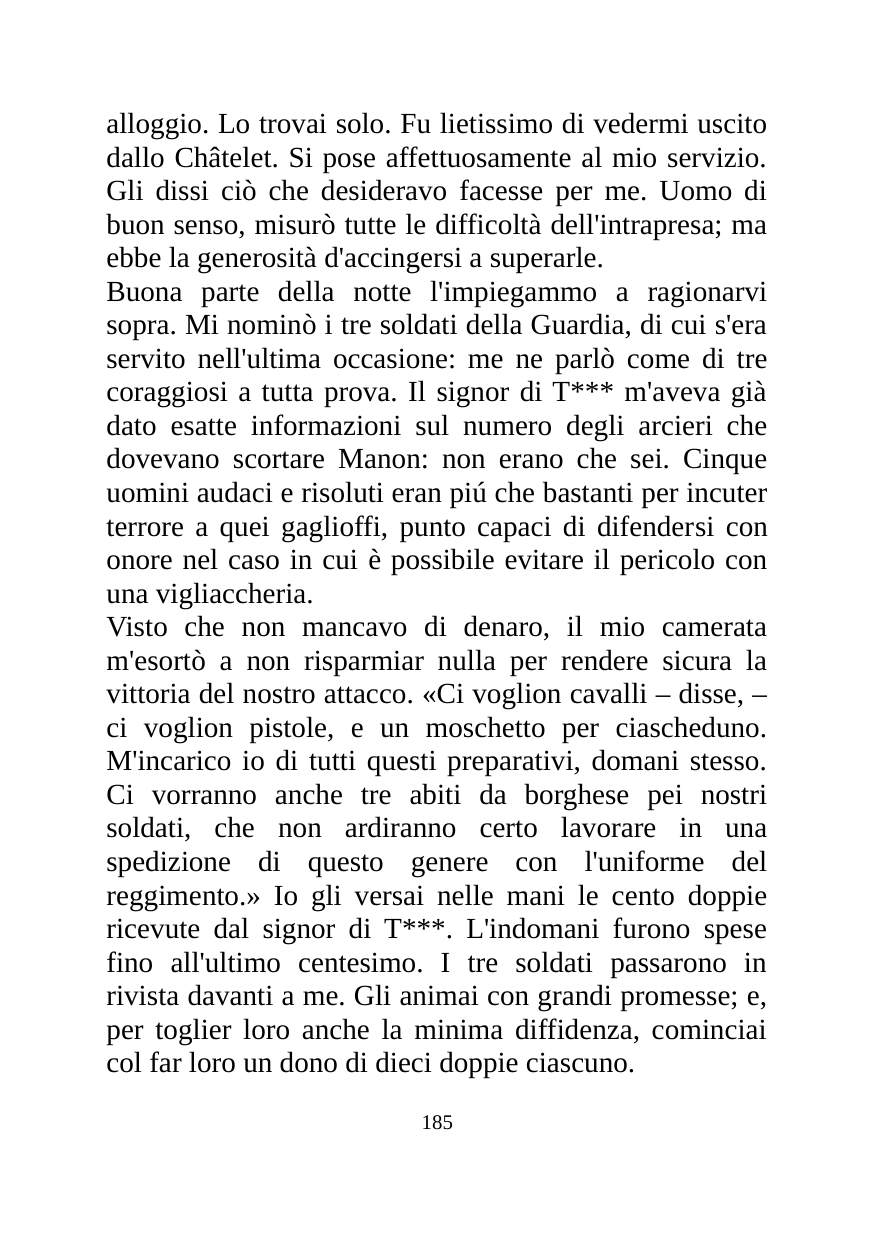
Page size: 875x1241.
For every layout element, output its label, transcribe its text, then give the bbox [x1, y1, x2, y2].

text alloggio. Lo trovai solo. Fu lietissimo di vedermi uscito dallo Châtelet. Si pose affettuosamente al mio servizio. Gli dissi ciò che desideravo facesse per me. Uomo di buon senso, misurò tutte le difficoltà dell'intrapresa; ma ebbe la generosità d'accingersi a superarle. [106, 106, 768, 274]
text Visto che non mancavo di denaro, il mio camerata m'esortò a non risparmiar nulla per rendere sicura la vittoria del nostro attacco. «Ci voglion cavalli ‒ disse, ‒ ci voglion pistole, e un moschetto per ciascheduno. M'incarico io di tutti questi preparativi, domani stesso. Ci vorranno anche tre abiti da borghese pei nostri soldati, che non ardiranno certo lavorare in una spedizione di questo genere con l'uniforme del reggimento.» Io gli versai nelle mani le cento doppie ricevute dal signor di T***. L'indomani furono spese fino all'ultimo centesimo. I tre soldati passarono in rivista davanti a me. Gli animai con grandi promesse; e, per toglier loro anche la minima diffidenza, cominciai col far loro un dono di dieci doppie ciascuno. [106, 609, 768, 1079]
text Buona parte della notte l'impiegammo a ragionarvi sopra. Mi nominò i tre soldati della Guardia, di cui s'era servito nell'ultima occasione: me ne parlò come di tre coraggiosi a tutta prova. Il signor di T*** m'aveva già dato esatte informazioni sul numero degli arcieri che dovevano scortare Manon: non erano che sei. Cinque uomini audaci e risoluti eran piú che bastanti per incuter terrore a quei gaglioffi, punto capaci di difendersi con onore nel caso in cui è possibile evitare il pericolo con una vigliaccheria. [106, 274, 768, 609]
